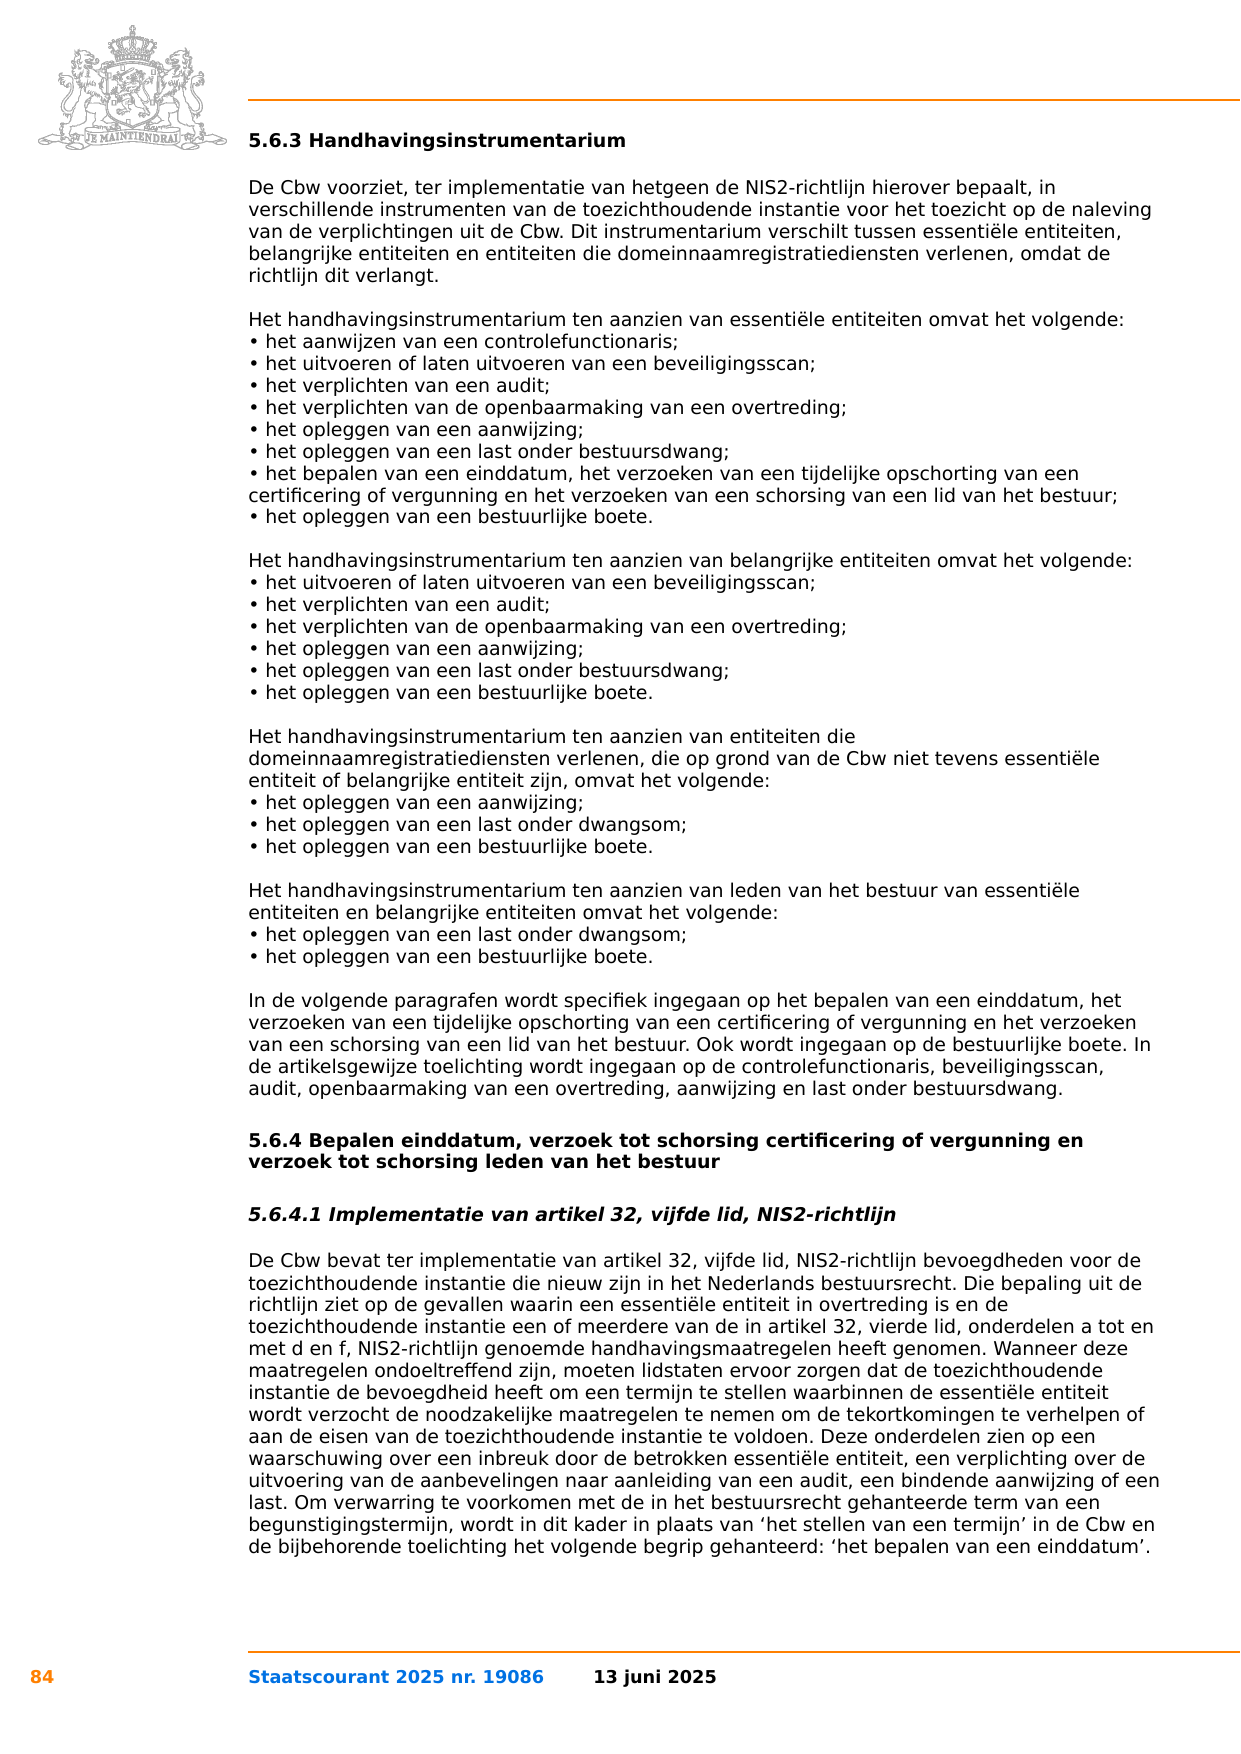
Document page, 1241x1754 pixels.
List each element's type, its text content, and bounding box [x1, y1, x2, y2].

text • het aanwijzen van een controlefunctionaris; [248, 331, 1163, 353]
text • het verplichten van een audit; [248, 374, 1163, 397]
text Het handhavingsinstrumentarium ten aanzien van entiteiten die domeinnaamregistratiediensten verlenen, die op grond van de Cbw niet tevens essentiële entiteit of belangrijke entiteit zijn, omvat het volgende: [248, 726, 1163, 792]
picture [38, 25, 227, 150]
text • het verplichten van een audit; [248, 594, 1163, 616]
text Het handhavingsinstrumentarium ten aanzien van belangrijke entiteiten omvat het volgende: [248, 550, 1163, 572]
text De Cbw voorziet, ter implementatie van hetgeen de NIS2-richtlijn hierover bepaalt, in verschillende instrumenten van de toezichthoudende instantie voor het toezicht op de naleving van de verplichtingen uit de Cbw. Dit instrumentarium verschilt tussen essentiële entiteiten, belangrijke entiteiten en entiteiten die domeinnaamregistratiediensten verlenen, omdat de richtlijn dit verlangt. [248, 177, 1163, 287]
text • het uitvoeren of laten uitvoeren van een beveiligingsscan; [248, 572, 1163, 594]
text • het opleggen van een bestuurlijke boete. [248, 946, 1163, 968]
subtitle 5.6.4.1 Implementatie van artikel 32, vijfde lid, NIS2-richtlijn [248, 1203, 1163, 1225]
text • het opleggen van een bestuurlijke boete. [248, 506, 1163, 528]
text • het opleggen van een aanwijzing; [248, 638, 1163, 660]
subtitle 5.6.4 Bepalen einddatum, verzoek tot schorsing certificering of vergunning en verzoek tot schorsing leden van het bestuur [248, 1129, 1163, 1173]
text In de volgende paragrafen wordt specifiek ingegaan op het bepalen van een einddatum, het verzoeken van een tijdelijke opschorting van een certificering of vergunning en het verzoeken van een schorsing van een lid van het bestuur. Ook wordt ingegaan op de bestuurlijke boete. In de artikelsgewijze toelichting wordt ingegaan op de controlefunctionaris, beveiligingsscan, audit, openbaarmaking van een overtreding, aanwijzing en last onder bestuursdwang. [248, 989, 1163, 1099]
text • het bepalen van een einddatum, het verzoeken van een tijdelijke opschorting van een certificering of vergunning en het verzoeken van een schorsing van een lid van het bestuur; [248, 462, 1163, 506]
text • het opleggen van een bestuurlijke boete. [248, 836, 1163, 858]
text • het opleggen van een last onder bestuursdwang; [248, 441, 1163, 462]
text • het verplichten van de openbaarmaking van een overtreding; [248, 616, 1163, 638]
text • het opleggen van een bestuurlijke boete. [248, 682, 1163, 704]
text De Cbw bevat ter implementatie van artikel 32, vijfde lid, NIS2-richtlijn bevoegdheden voor de toezichthoudende instantie die nieuw zijn in het Nederlands bestuursrecht. Die bepaling uit de richtlijn ziet op de gevallen waarin een essentiële entiteit in overtreding is en de toezichthoudende instantie een of meerdere van de in artikel 32, vierde lid, onderdelen a tot en met d en f, NIS2-richtlijn genoemde handhavingsmaatregelen heeft genomen. Wanneer deze maatregelen ondoeltreffend zijn, moeten lidstaten ervoor zorgen dat de toezichthoudende instantie de bevoegdheid heeft om een termijn te stellen waarbinnen de essentiële entiteit wordt verzocht de noodzakelijke maatregelen te nemen om de tekortkomingen te verhelpen of aan de eisen van de toezichthoudende instantie te voldoen. Deze onderdelen zien op een waarschuwing over een inbreuk door de betrokken essentiële entiteit, een verplichting over de uitvoering van de aanbevelingen naar aanleiding van een audit, een bindende aanwijzing of een last. Om verwarring te voorkomen met de in het bestuursrecht gehanteerde term van een begunstigingstermijn, wordt in dit kader in plaats van ‘het stellen van een termijn’ in de Cbw en de bijbehorende toelichting het volgende begrip gehanteerd: ‘het bepalen van een einddatum’. [248, 1250, 1163, 1558]
text • het opleggen van een last onder dwangsom; [248, 814, 1163, 836]
text • het opleggen van een last onder bestuursdwang; [248, 660, 1163, 682]
text • het opleggen van een aanwijzing; [248, 418, 1163, 441]
subtitle 5.6.3 Handhavingsinstrumentarium [248, 130, 1163, 152]
text • het uitvoeren of laten uitvoeren van een beveiligingsscan; [248, 353, 1163, 374]
text Het handhavingsinstrumentarium ten aanzien van essentiële entiteiten omvat het volgende: [248, 309, 1163, 331]
text Het handhavingsinstrumentarium ten aanzien van leden van het bestuur van essentiële entiteiten en belangrijke entiteiten omvat het volgende: [248, 880, 1163, 924]
text • het opleggen van een last onder dwangsom; [248, 924, 1163, 946]
text • het opleggen van een aanwijzing; [248, 792, 1163, 814]
text • het verplichten van de openbaarmaking van een overtreding; [248, 397, 1163, 418]
